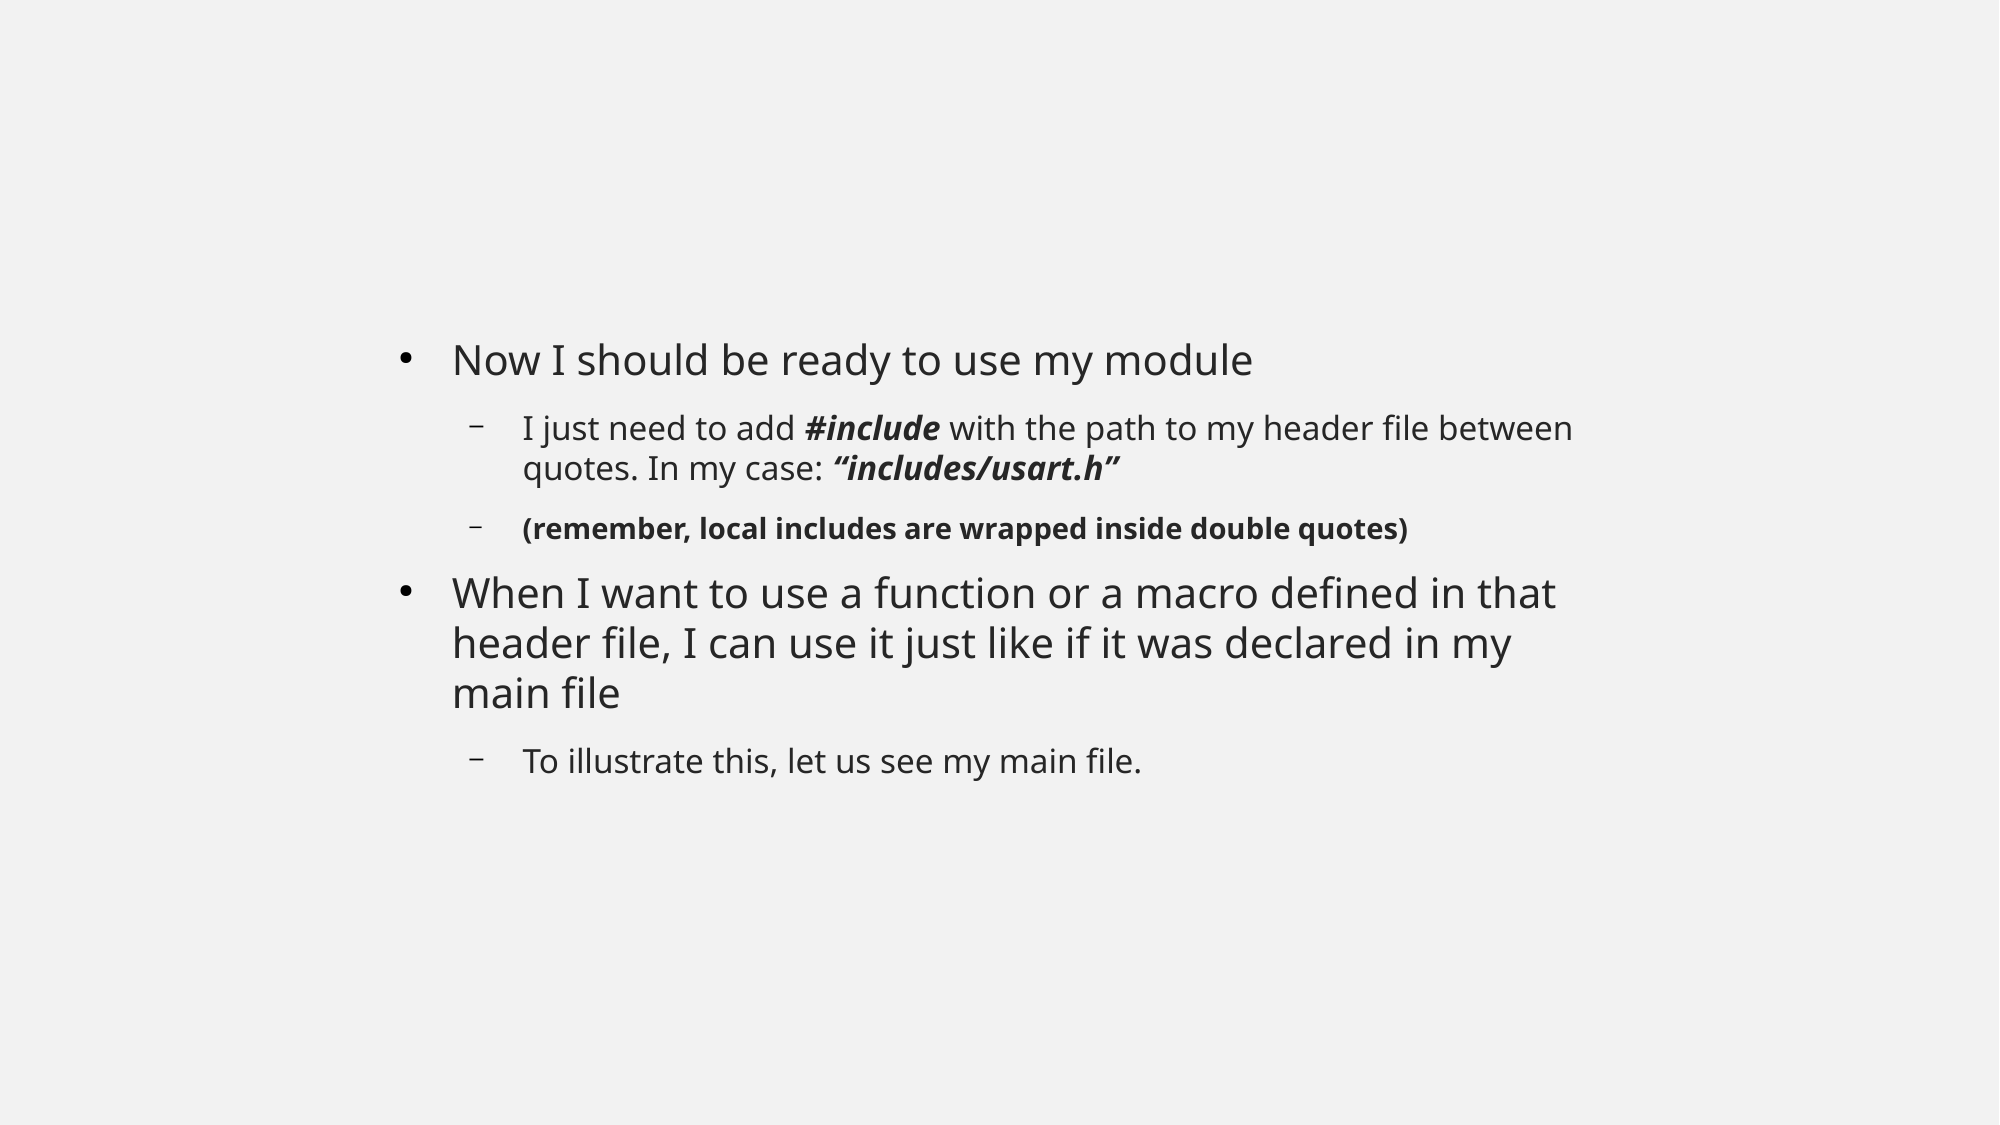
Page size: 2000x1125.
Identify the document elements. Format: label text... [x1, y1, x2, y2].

list Now I should be ready to use my module I just need to add #include with the path to my header file between quotes. In my case: “includes/usart.h” (remember, local includes are wrapped inside double quotes) When I want to use a function or a macro defined in that header file, I can use it just like if it was declared in my main file To illustrate this, let us see my main file. [365, 326, 1634, 799]
